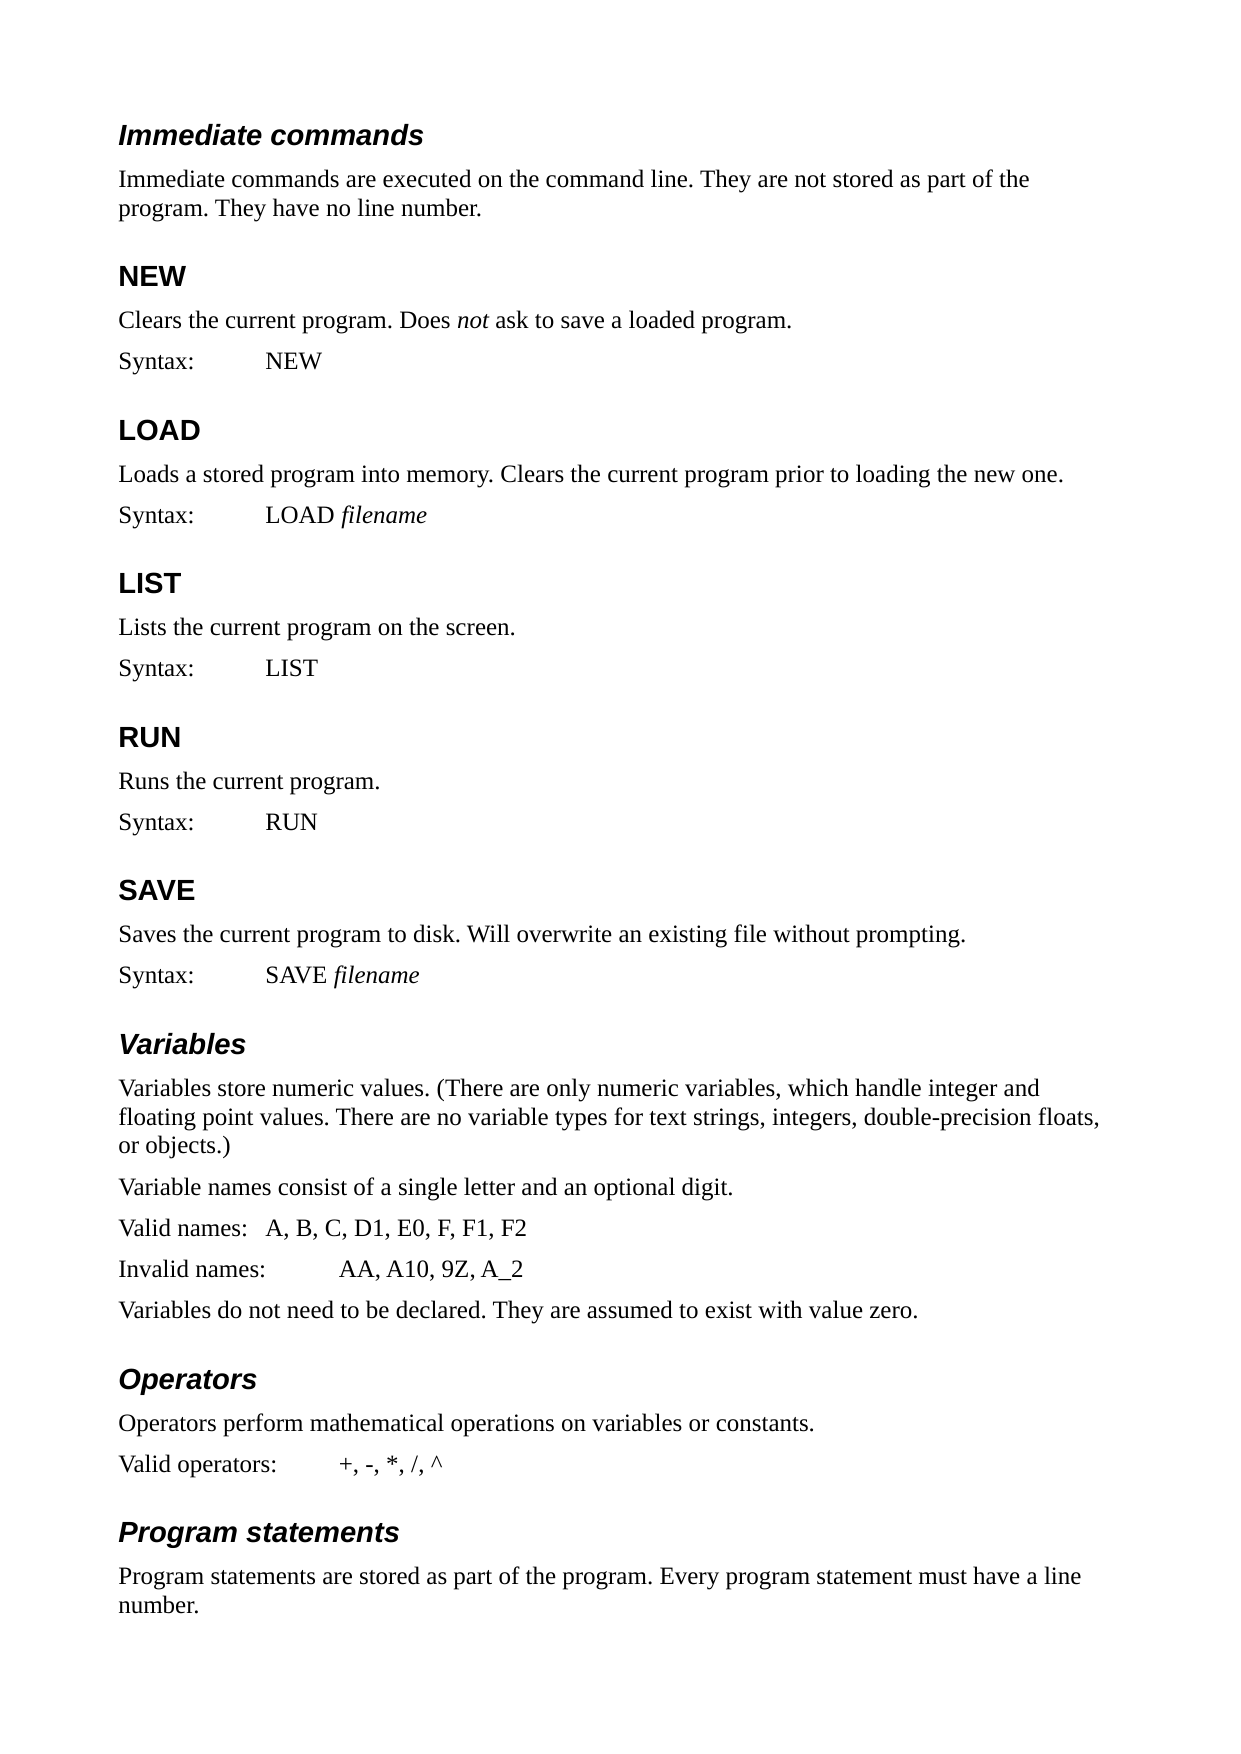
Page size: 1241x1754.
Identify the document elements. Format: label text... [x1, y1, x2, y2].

text Syntax: RUN [118, 807, 1122, 836]
subtitle Immediate commands [118, 118, 1122, 152]
text Syntax: LOAD filename [118, 500, 1122, 529]
text Runs the current program. [118, 766, 1122, 794]
text Variable names consist of a single letter and an optional digit. [118, 1172, 1122, 1200]
subtitle Program statements [118, 1515, 1122, 1549]
text Variables store numeric values. (There are only numeric variables, which handle integer and floating point values. There are no variable types for text strings, integers, double-precision floats, or objects.) [118, 1073, 1122, 1159]
subtitle SAVE [118, 873, 1122, 907]
text Lists the current program on the screen. [118, 612, 1122, 641]
text Immediate commands are executed on the command line. They are not stored as part of the program. They have no line number. [118, 164, 1122, 222]
text Program statements are stored as part of the program. Every program statement must have a line number. [118, 1561, 1122, 1619]
text Variables do not need to be declared. They are assumed to exist with value zero. [118, 1295, 1122, 1324]
text Loads a stored program into memory. Clears the current program prior to loading the new one. [118, 459, 1122, 487]
text Valid names: A, B, C, D1, E0, F, F1, F2 [118, 1213, 1122, 1242]
text Syntax: SAVE filename [118, 961, 1122, 989]
subtitle LIST [118, 566, 1122, 600]
subtitle RUN [118, 720, 1122, 753]
subtitle LOAD [118, 413, 1122, 446]
text Clears the current program. Does not ask to save a loaded program. [118, 305, 1122, 334]
subtitle NEW [118, 259, 1122, 293]
text Invalid names: AA, A10, 9Z, A_2 [118, 1254, 1122, 1283]
text Operators perform mathematical operations on variables or constants. [118, 1408, 1122, 1436]
text Syntax: NEW [118, 346, 1122, 375]
text Syntax: LIST [118, 653, 1122, 682]
subtitle Variables [118, 1027, 1122, 1060]
subtitle Operators [118, 1362, 1122, 1395]
text Saves the current program to disk. Will overwrite an existing file without prompting. [118, 919, 1122, 948]
text Valid operators: +, -, *, /, ^ [118, 1449, 1122, 1478]
